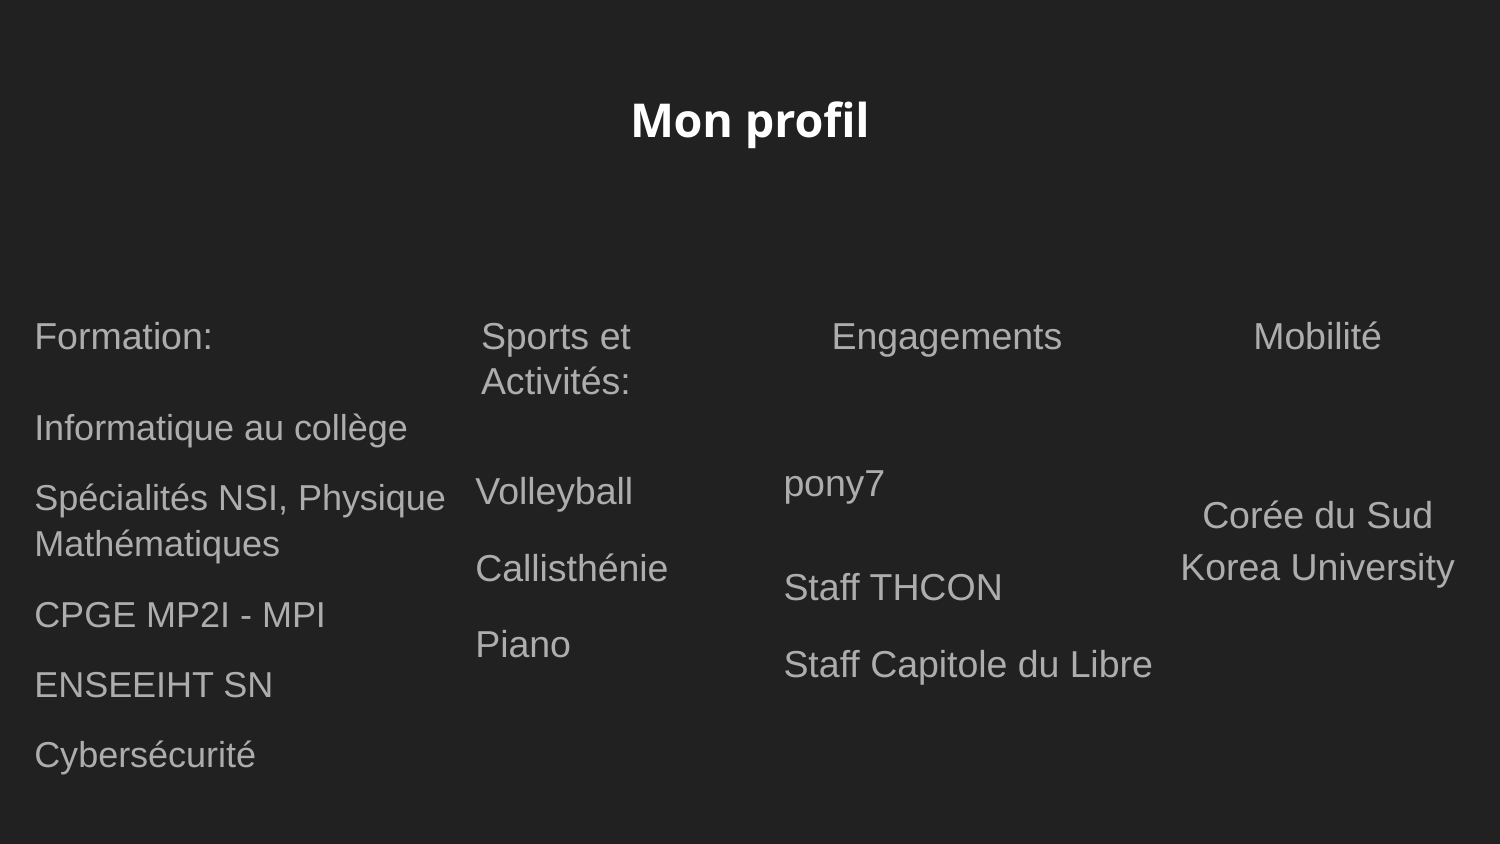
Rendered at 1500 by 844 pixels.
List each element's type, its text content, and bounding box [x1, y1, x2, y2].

list pony7 Staff THCON Staff Capitole du Libre [768, 366, 1181, 772]
list Volleyball Callisthénie Piano [460, 385, 985, 791]
text_box Sports et Activités: [466, 296, 801, 417]
list Informatique au collège Spécialités NSI, Physique Mathématiques CPGE MP2I - MPI ENSEEIHT SN Cybersécurité [19, 385, 460, 791]
text_box Engagements [816, 296, 1132, 372]
text_box Formation: [19, 296, 466, 372]
list Corée du Sud Korea University [1155, 421, 1481, 651]
title Mon profil [51, 72, 1449, 167]
text_box Mobilité [1160, 296, 1476, 372]
